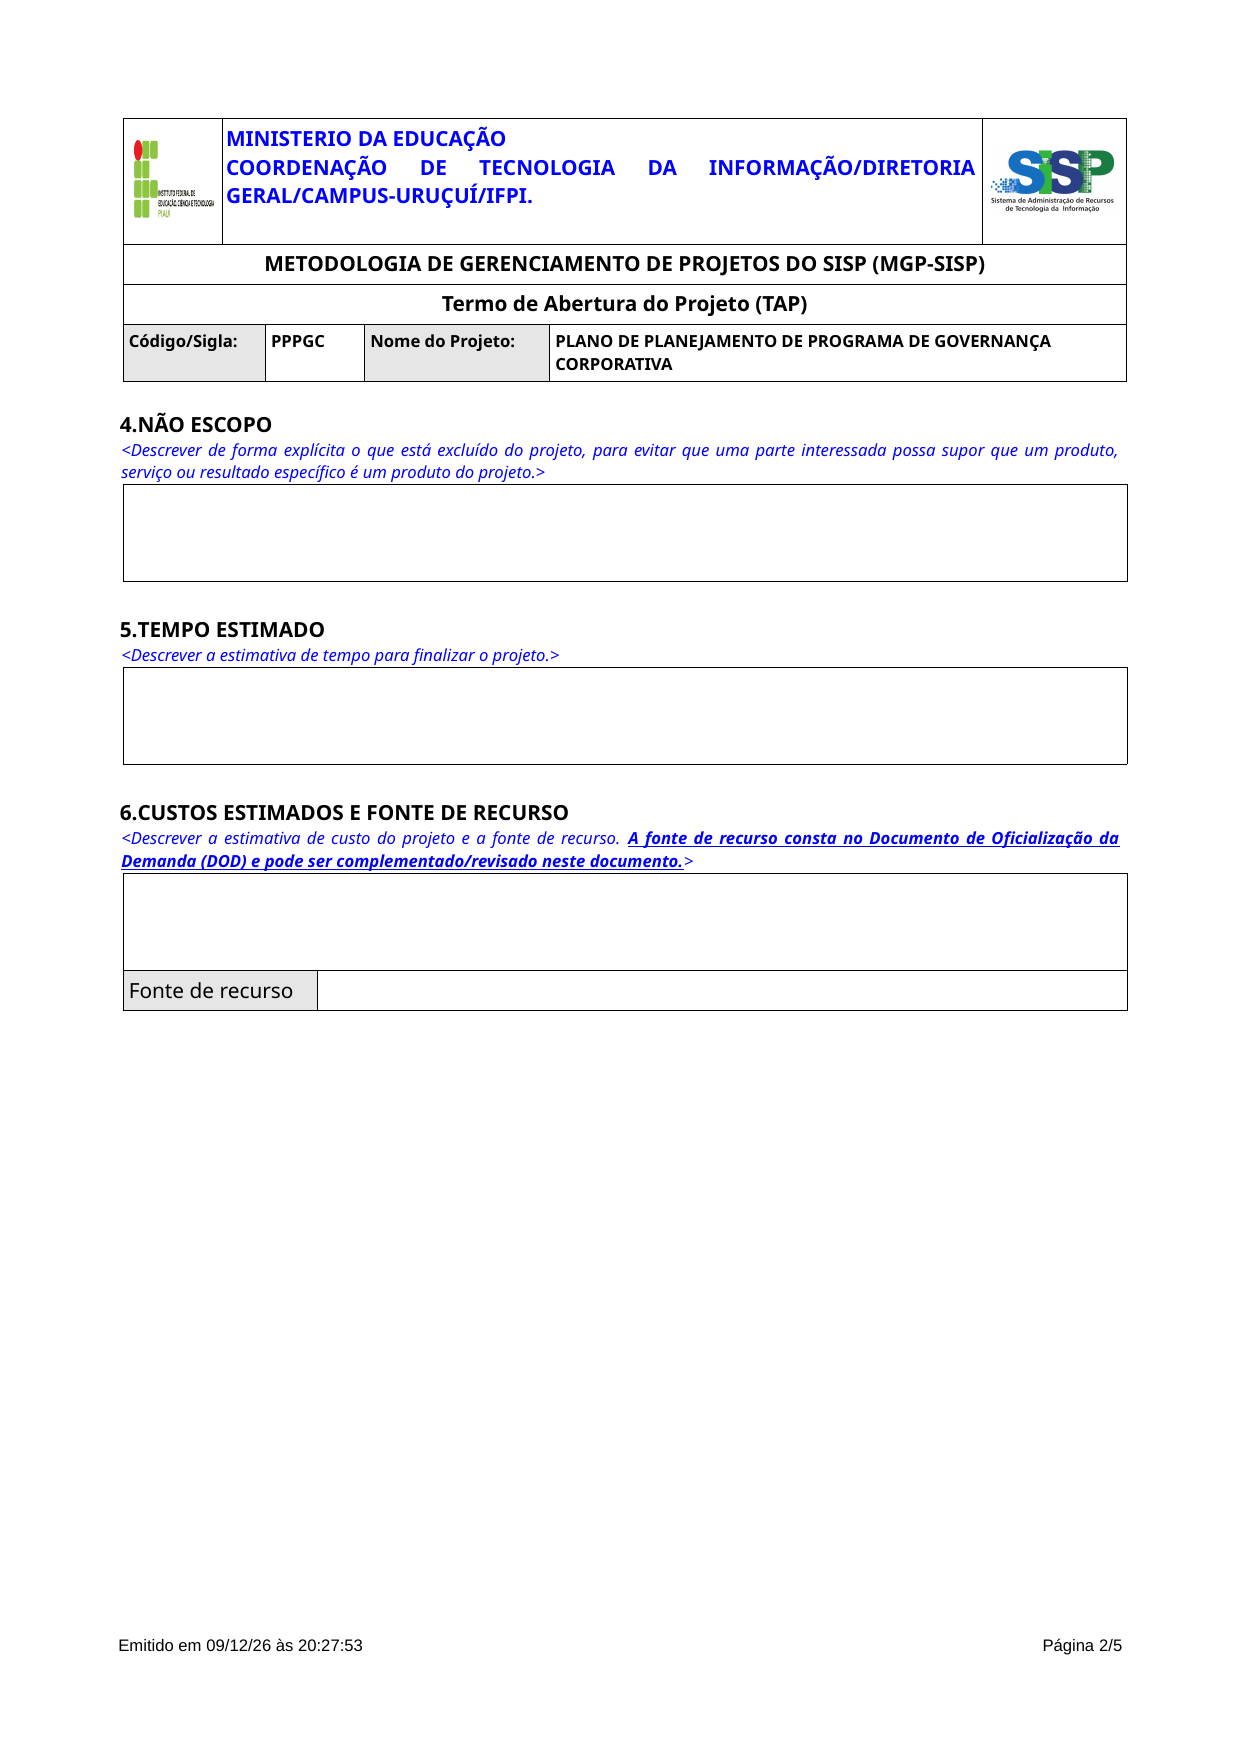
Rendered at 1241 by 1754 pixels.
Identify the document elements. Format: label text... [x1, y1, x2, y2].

table_cell [318, 971, 1127, 1010]
table_header [124, 874, 1127, 970]
text <Descrever a estimativa de custo do projeto e a fonte de recurso. A fonte de recurso consta no Documento de Oficialização da Demanda (DOD) e pode ser complementado/revisado neste documento.> [121, 827, 1122, 872]
table_cell Fonte de recurso [124, 971, 317, 1010]
table_header [124, 485, 1127, 581]
list CUSTOS ESTIMADOS E FONTE DE RECURSO [119, 798, 1122, 827]
list TEMPO ESTIMADO [119, 616, 1122, 644]
table_header [124, 668, 1127, 764]
text <Descrever de forma explícita o que está excluído do projeto, para evitar que uma parte interessada possa supor que um produto, serviço ou resultado específico é um produto do projeto.> [121, 438, 1122, 484]
text <Descrever a estimativa de tempo para finalizar o projeto.> [121, 644, 1122, 667]
list NÃO ESCOPO [119, 410, 1122, 438]
